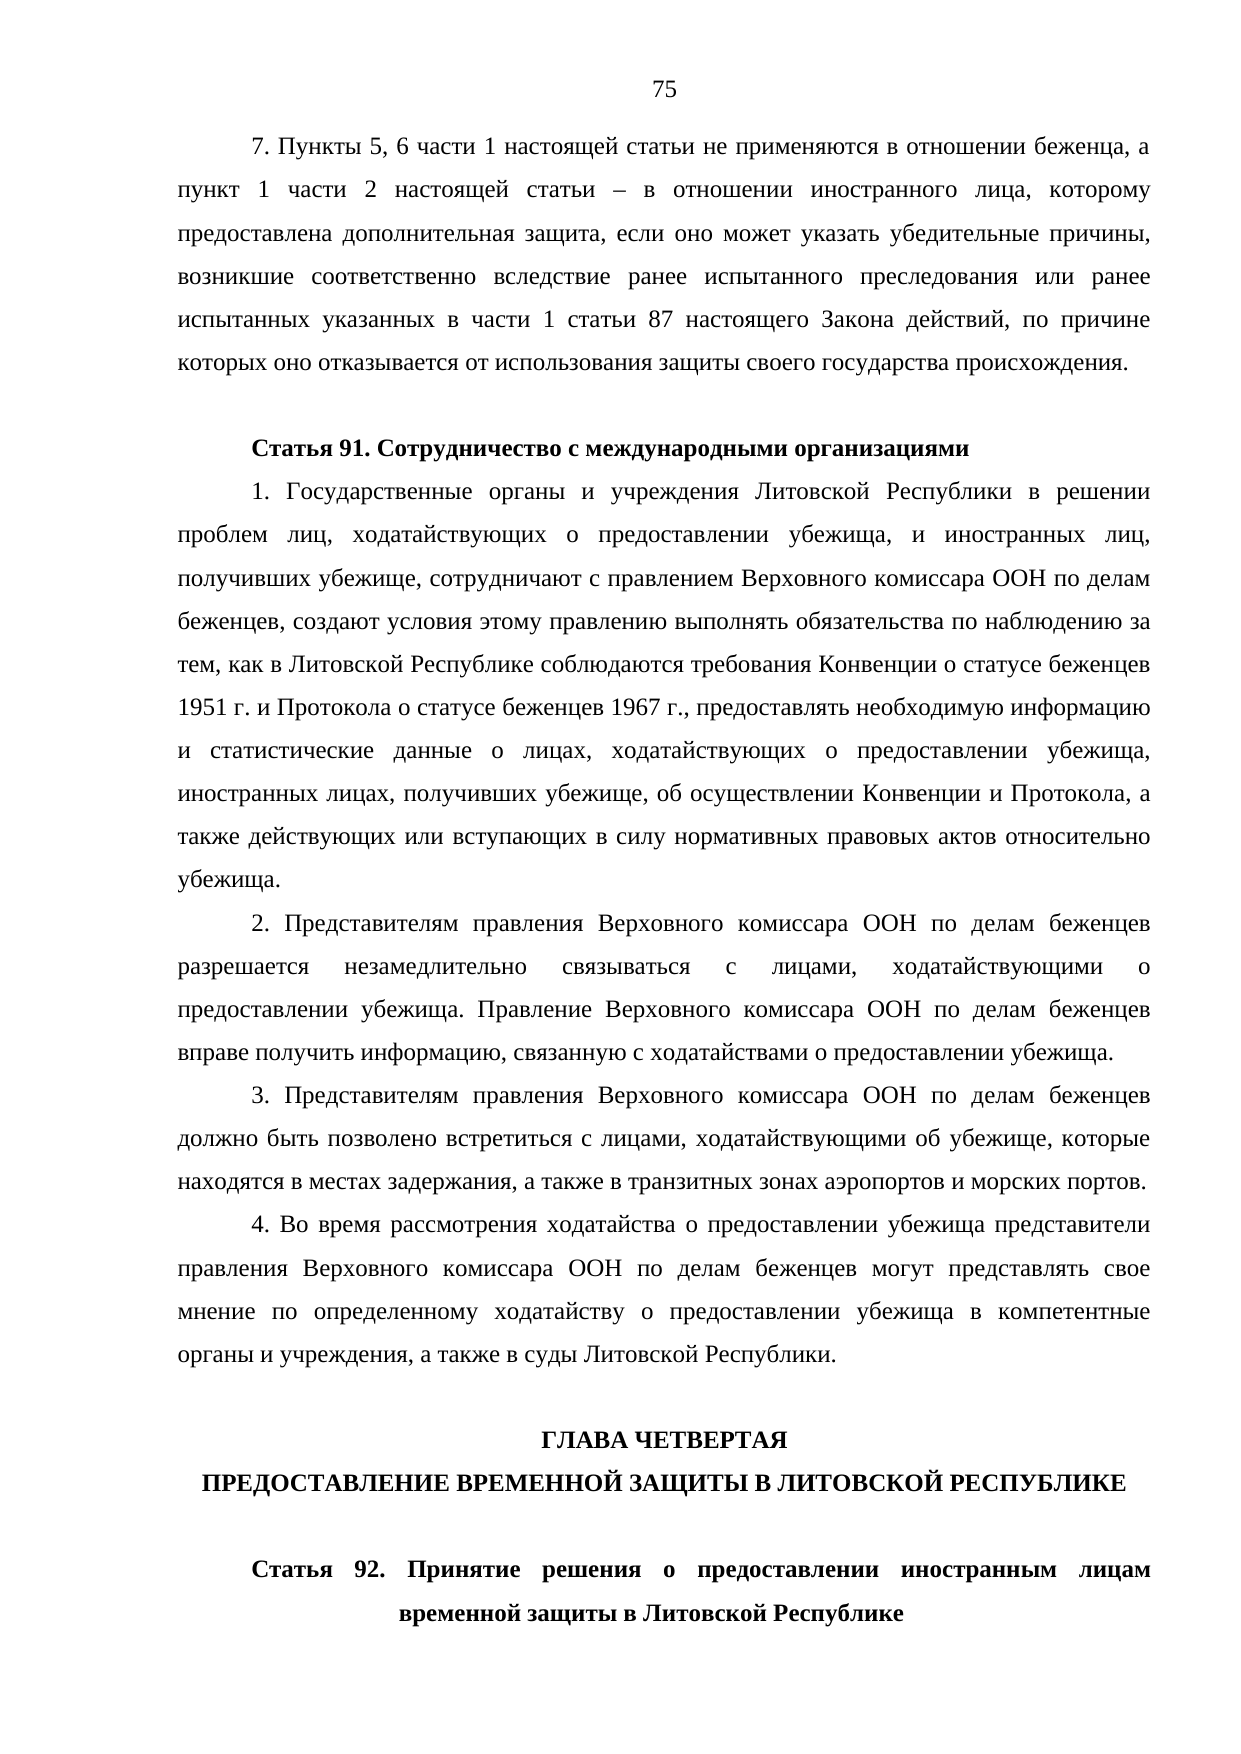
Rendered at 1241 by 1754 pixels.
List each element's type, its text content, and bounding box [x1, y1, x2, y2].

text ГЛАВА ЧЕТВЕРТАЯ [177, 1425, 1152, 1454]
text 2. Представителям правления Верховного комиссара ООН по делам беженцев разрешается незамедлительно связываться с лицами, ходатайствующими о предоставлении убежища. Правление Верховного комиссара ООН по делам беженцев вправе получить информацию, связанную с ходатайствами о предоставлении убежища. [177, 908, 1152, 1066]
text Статья 91. Сотрудничество с международными организациями [177, 433, 1152, 462]
text Статья 92. Принятие решения о предоставлении иностранным лицам временной защиты в Литовской Республике [251, 1554, 1152, 1626]
text ПРЕДОСТАВЛЕНИЕ ВРЕМЕННОЙ ЗАЩИТЫ В ЛИТОВСКОЙ РЕСПУБЛИКЕ [177, 1468, 1152, 1497]
text 3. Представителям правления Верховного комиссара ООН по делам беженцев должно быть позволено встретиться с лицами, ходатайствующими об убежище, которые находятся в местах задержания, а также в транзитных зонах аэропортов и морских портов. [177, 1080, 1152, 1195]
text 4. Во время рассмотрения ходатайства о предоставлении убежища представители правления Верховного комиссара ООН по делам беженцев могут представлять свое мнение по определенному ходатайству о предоставлении убежища в компетентные органы и учреждения, а также в суды Литовской Республики. [177, 1209, 1152, 1368]
text 1. Государственные органы и учреждения Литовской Республики в решении проблем лиц, ходатайствующих о предоставлении убежища, и иностранных лиц, получивших убежище, сотрудничают с правлением Верховного комиссара ООН по делам беженцев, создают условия этому правлению выполнять обязательства по наблюдению за тем, как в Литовской Республике соблюдаются требования Конвенции о статусе беженцев 1951 г. и Протокола о статусе беженцев 1967 г., предоставлять необходимую информацию и статистические данные о лицах, ходатайствующих о предоставлении убежища, иностранных лицах, получивших убежище, об осуществлении Конвенции и Протокола, а также действующих или вступающих в силу нормативных правовых актов относительно убежища. [177, 476, 1152, 893]
text 7. Пункты 5, 6 части 1 настоящей статьи не применяются в отношении беженца, а пункт 1 части 2 настоящей статьи – в отношении иностранного лица, которому предоставлена дополнительная защита, если оно может указать убедительные причины, возникшие соответственно вследствие ранее испытанного преследования или ранее испытанных указанных в части 1 статьи 87 настоящего Закона действий, по причине которых оно отказывается от использования защиты своего государства происхождения. [177, 131, 1152, 376]
